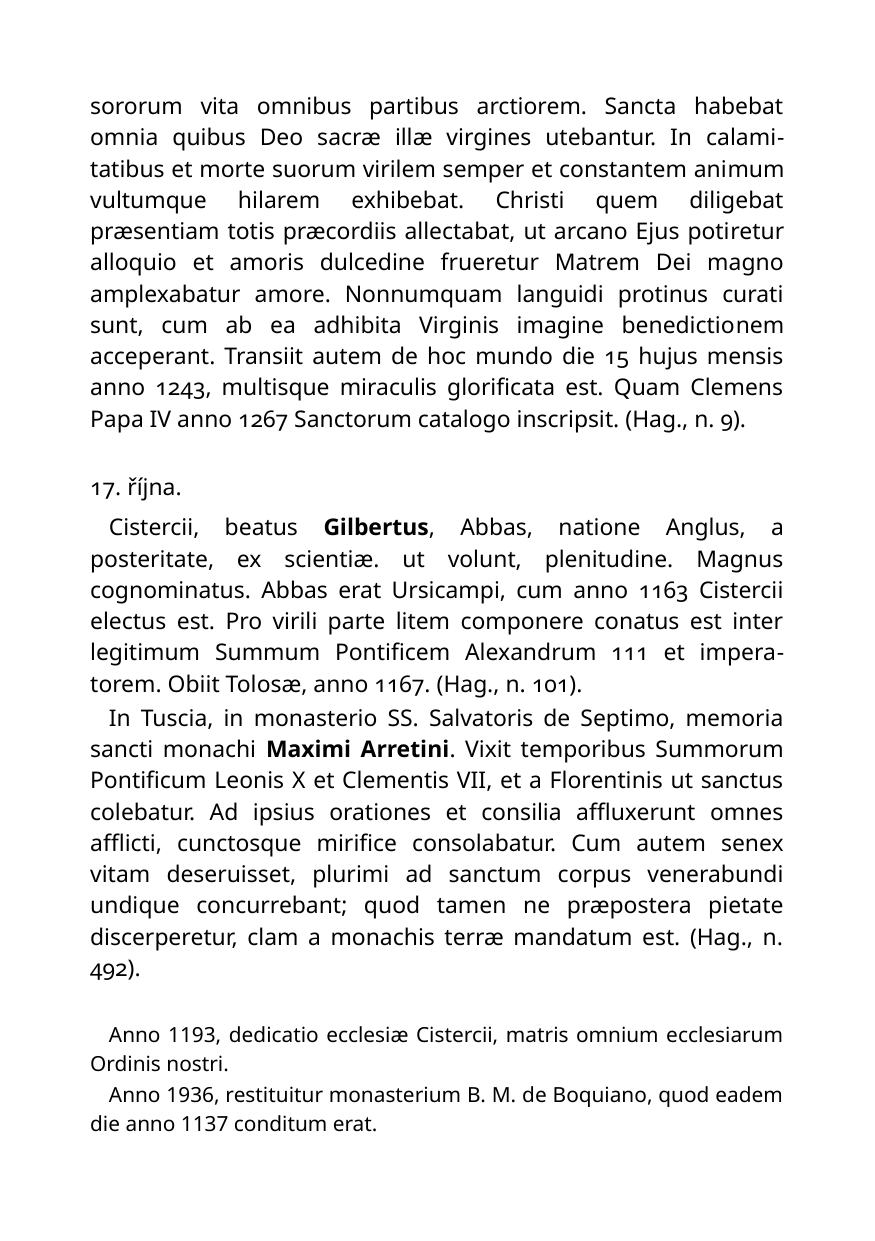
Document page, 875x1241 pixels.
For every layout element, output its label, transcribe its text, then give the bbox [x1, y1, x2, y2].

text Anno 1193, dedicatio ecclesiæ Cistercii, matris omnium ecclesiarum Ordinis nostri. [90, 1020, 784, 1077]
text In Tuscia, in monasterio SS. Salvatoris de Septimo, memoria sancti monachi Maximi Arretini. Vixit temporibus Summorum Pontificum Leonis X et Clementis VII, et a Florentinis ut sanctus colebatur. Ad ipsius orationes et consilia affluxerunt omnes afflicti, cunctosque mirifice consolabatur. Cum autem senex vitam deseruisset, plurimi ad sanctum corpus venerabundi undique concurrebant; quod tamen ne præpostera pietate discerperetur, clam a monachis terræ mandatum est. (Hag., n. 492). [90, 702, 784, 983]
text Anno 1936, restituitur monasterium B. M. de Boquiano, quod eadem die anno 1137 conditum erat. [90, 1080, 784, 1137]
text Cistercii, beatus Gilbertus, Abbas, natione Anglus, a posteritate, ex scientiæ. ut volunt, plenitudine. Magnus cognominatus. Abbas erat Ursicampi, cum anno 1163 Cistercii electus est. Pro virili parte litem componere conatus est inter legitimum Summum Pontificem Alexandrum 111 et impera­torem. Obiit Tolosæ, anno 1167. (Hag., n. 101). [90, 511, 784, 699]
text sororum vita omnibus partibus arctiorem. Sancta habebat omnia quibus Deo sacræ illæ virgines utebantur. In calami­tatibus et morte suorum virilem semper et constantem ani­mum vultumque hilarem exhibebat. Christi quem diligebat præsentiam totis præcordiis allectabat, ut arcano Ejus poti­retur alloquio et amoris dulcedine frueretur Matrem Dei magno amplexabatur amore. Nonnumquam languidi protinus curati sunt, cum ab ea adhibita Virginis imagine benedictio­nem acceperant. Transiit autem de hoc mundo die 15 hujus mensis anno 1243, multisque miraculis glorificata est. Quam Clemens Papa IV anno 1267 Sanctorum catalogo inscripsit. (Hag., n. 9). [90, 90, 784, 434]
text 17. října. [90, 471, 784, 502]
